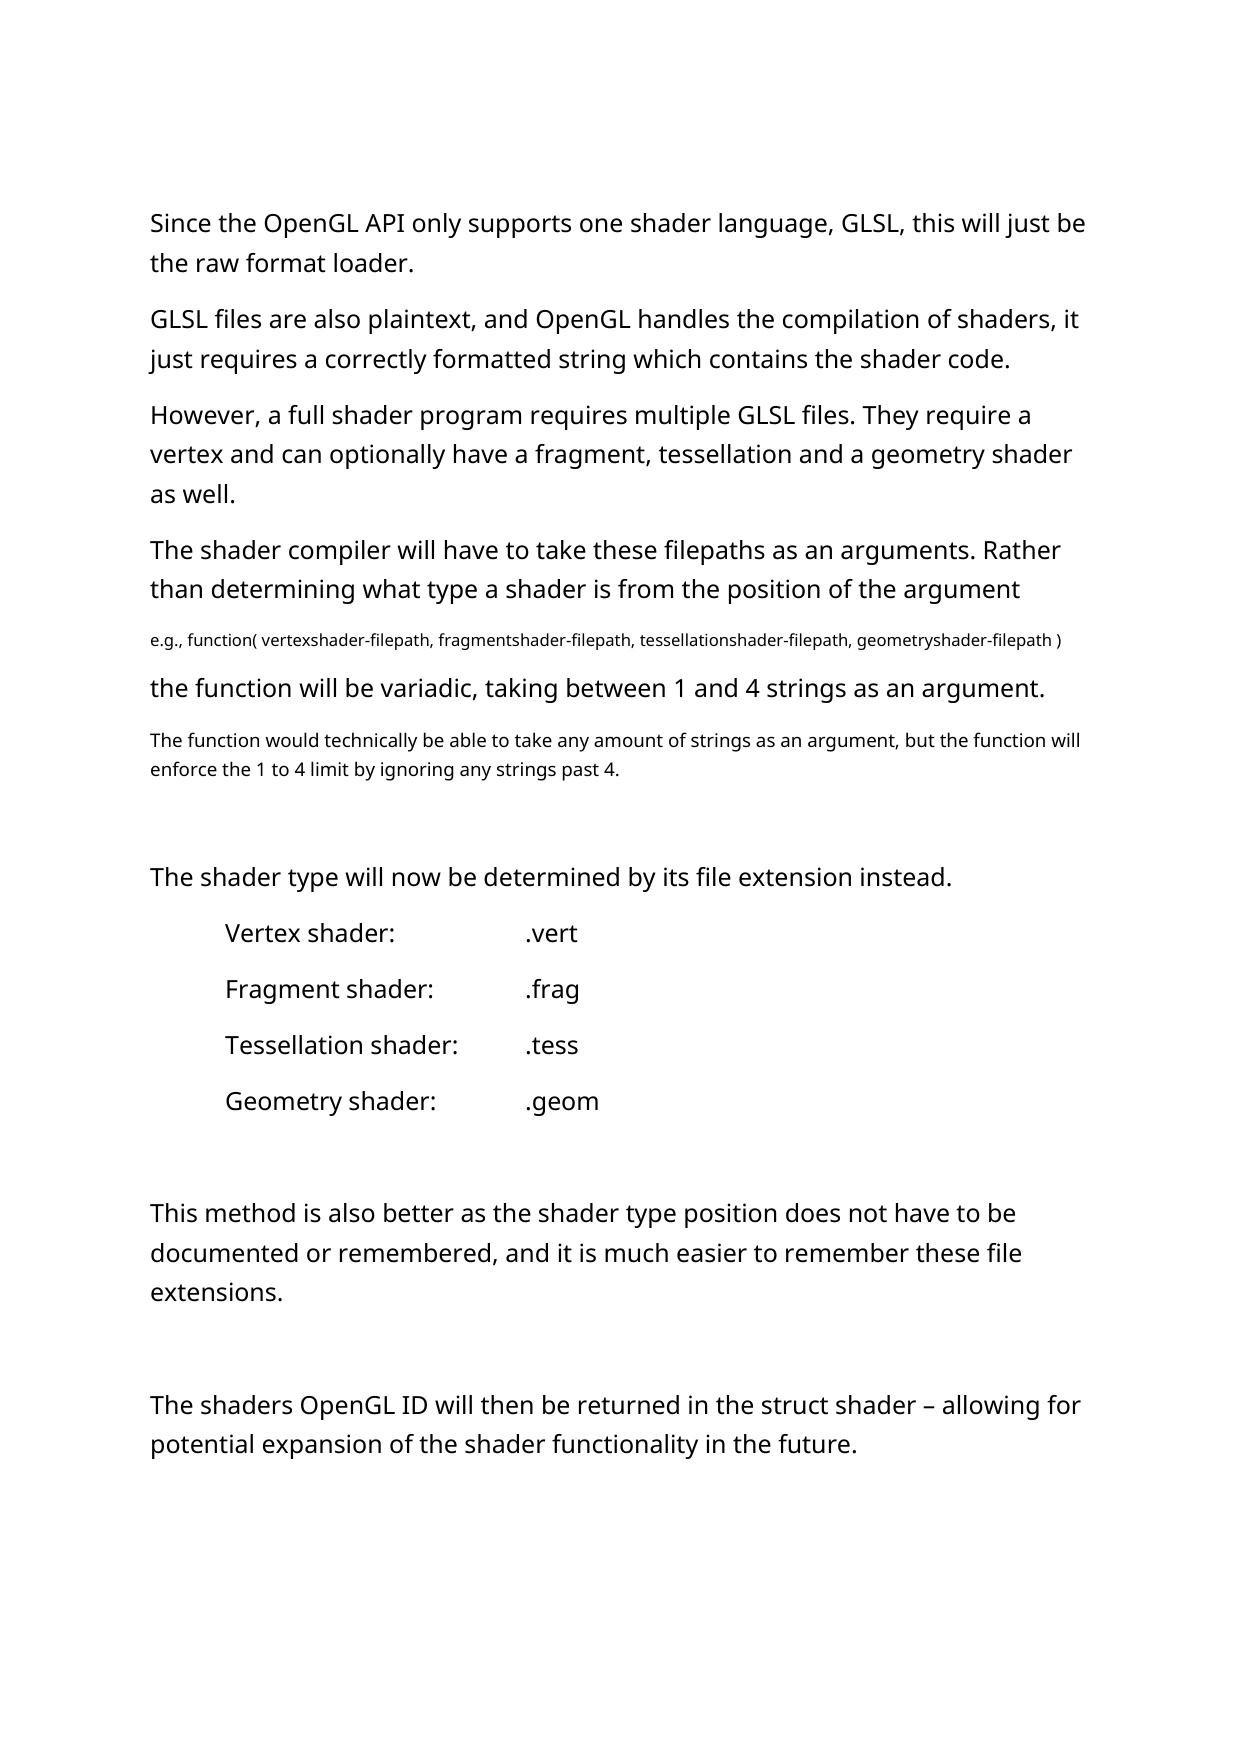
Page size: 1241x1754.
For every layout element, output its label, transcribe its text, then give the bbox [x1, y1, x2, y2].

text This method is also better as the shader type position does not have to be documented or remembered, and it is much easier to remember these file extensions. [150, 1196, 1090, 1309]
text The shader type will now be determined by its file extension instead. [150, 859, 1090, 893]
text However, a full shader program requires multiple GLSL files. They require a vertex and can optionally have a fragment, tessellation and a geometry shader as well. [150, 397, 1090, 510]
text The shaders OpenGL ID will then be returned in the struct shader – allowing for potential expansion of the shader functionality in the future. [150, 1387, 1090, 1461]
text The shader compiler will have to take these filepaths as an arguments. Rather than determining what type a shader is from the position of the argument [150, 532, 1090, 606]
text Fragment shader: .frag [150, 971, 1090, 1006]
text the function will be variadic, taking between 1 and 4 strings as an argument. [150, 671, 1090, 705]
text Vertex shader: .vert [150, 915, 1090, 949]
text e.g., function( vertexshader-filepath, fragmentshader-filepath, tessellationshader-filepath, geometryshader-filepath ) [150, 628, 1090, 651]
text Tessellation shader: .tess [150, 1028, 1090, 1062]
text The function would technically be able to take any amount of strings as an argument, but the function will enforce the 1 to 4 limit by ignoring any strings past 4. [150, 727, 1090, 782]
text Geometry shader: .geom [150, 1084, 1090, 1118]
text Since the OpenGL API only supports one shader language, GLSL, this will just be the raw format loader. [150, 206, 1090, 280]
text GLSL files are also plaintext, and OpenGL handles the compilation of shaders, it just requires a correctly formatted string which contains the shader code. [150, 302, 1090, 375]
